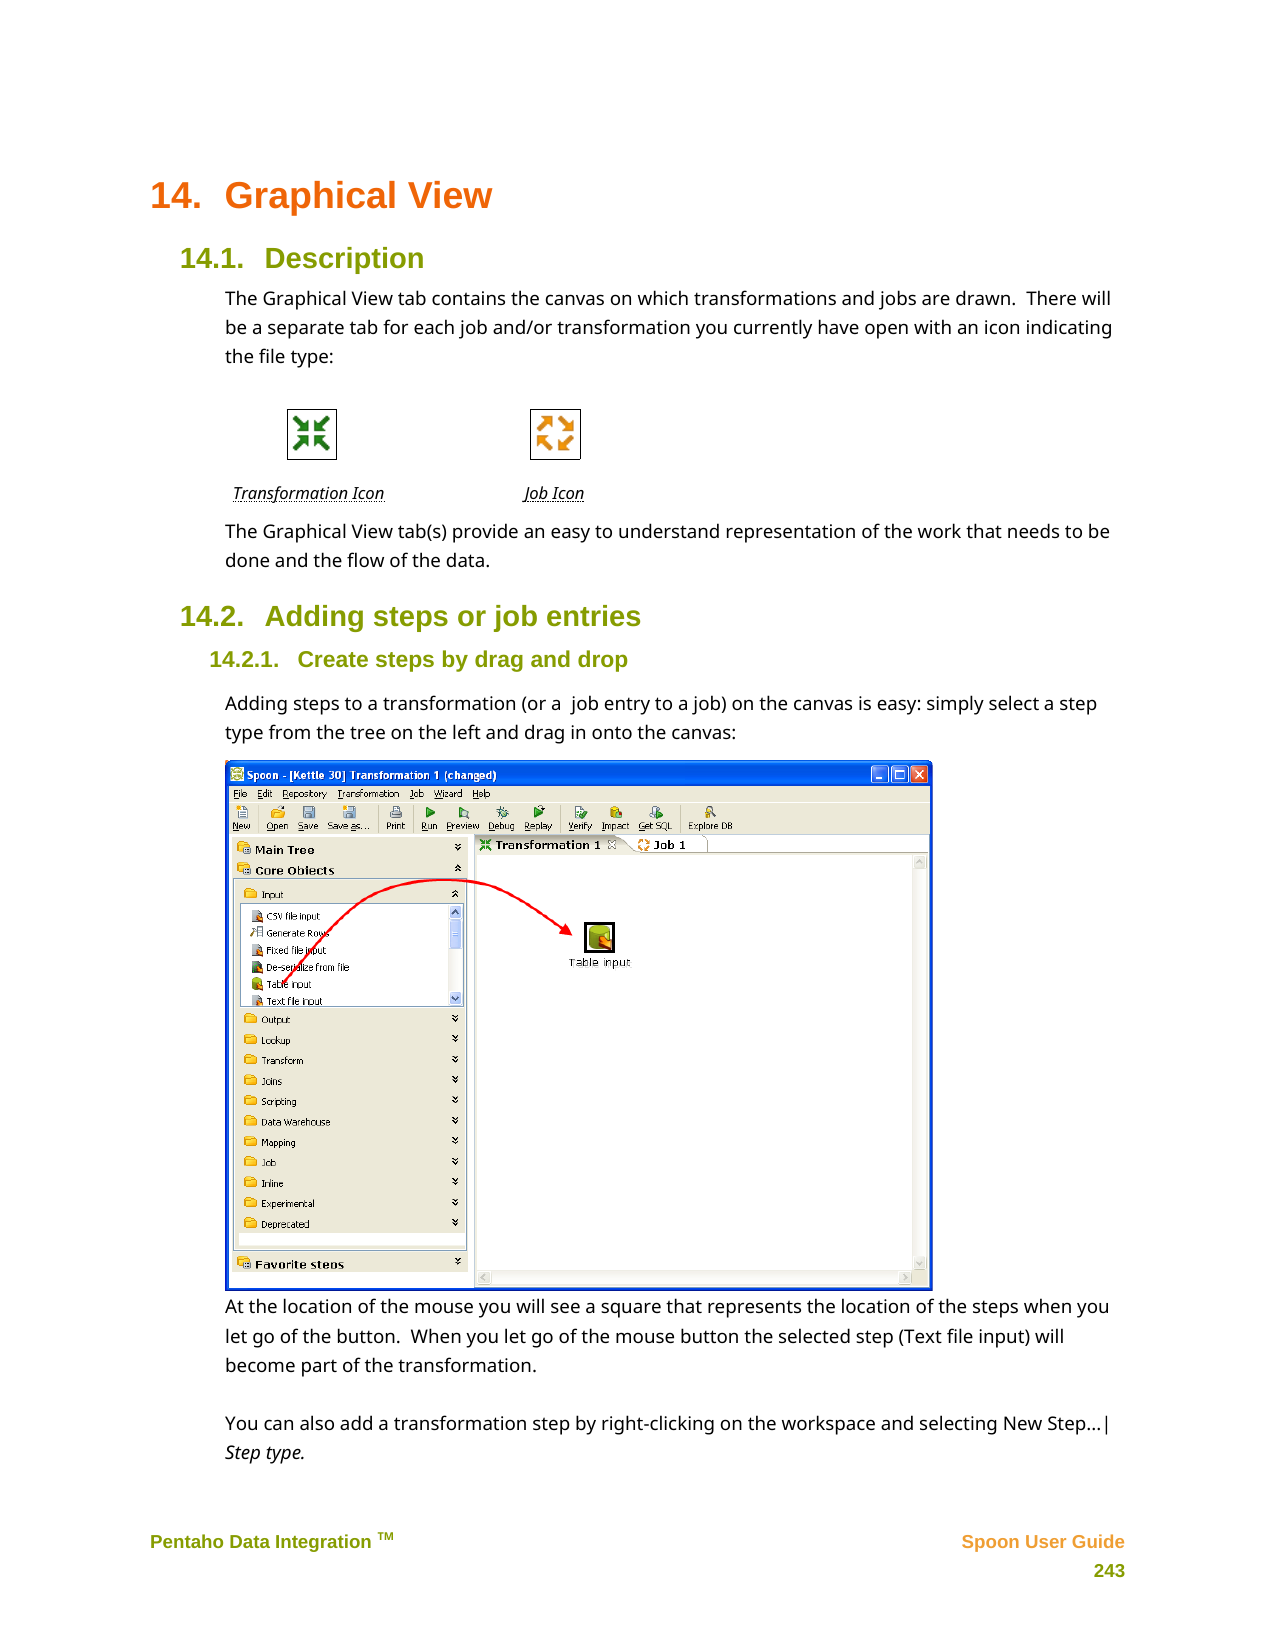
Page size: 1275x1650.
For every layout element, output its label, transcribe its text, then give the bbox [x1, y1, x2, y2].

picture [225, 760, 933, 1291]
text At the location of the mouse you will see a square that represents the location of the steps when you let go of the button. When you let go of the mouse button the selected step (Text file input) will become part of the transformation. [225, 746, 1125, 1378]
subtitle Adding steps or job entries [179, 598, 1125, 633]
subtitle Description [179, 241, 1125, 275]
text Job Icon [470, 482, 641, 504]
subtitle Graphical View [150, 181, 1125, 216]
text The Graphical View tab contains the canvas on which transformations and jobs are drawn. There will be a separate tab for each job and/or transformation you currently have open with an icon indicating the file type: [225, 282, 1125, 369]
text The Graphical View tab(s) provide an easy to understand representation of the work that needs to be done and the flow of the data. [225, 515, 1125, 573]
subtitle Create steps by drag and drop [209, 640, 1125, 675]
text Adding steps to a transformation (or a job entry to a job) on the canvas is easy: simply select a step type from the tree on the left and drag in onto the canvas: [225, 687, 1125, 746]
text Transformation Icon [224, 482, 395, 504]
picture [533, 412, 578, 456]
text You can also add a transformation step by right-clicking on the workspace and selecting New Step...|Step type. [225, 1407, 1125, 1466]
picture [289, 412, 334, 456]
